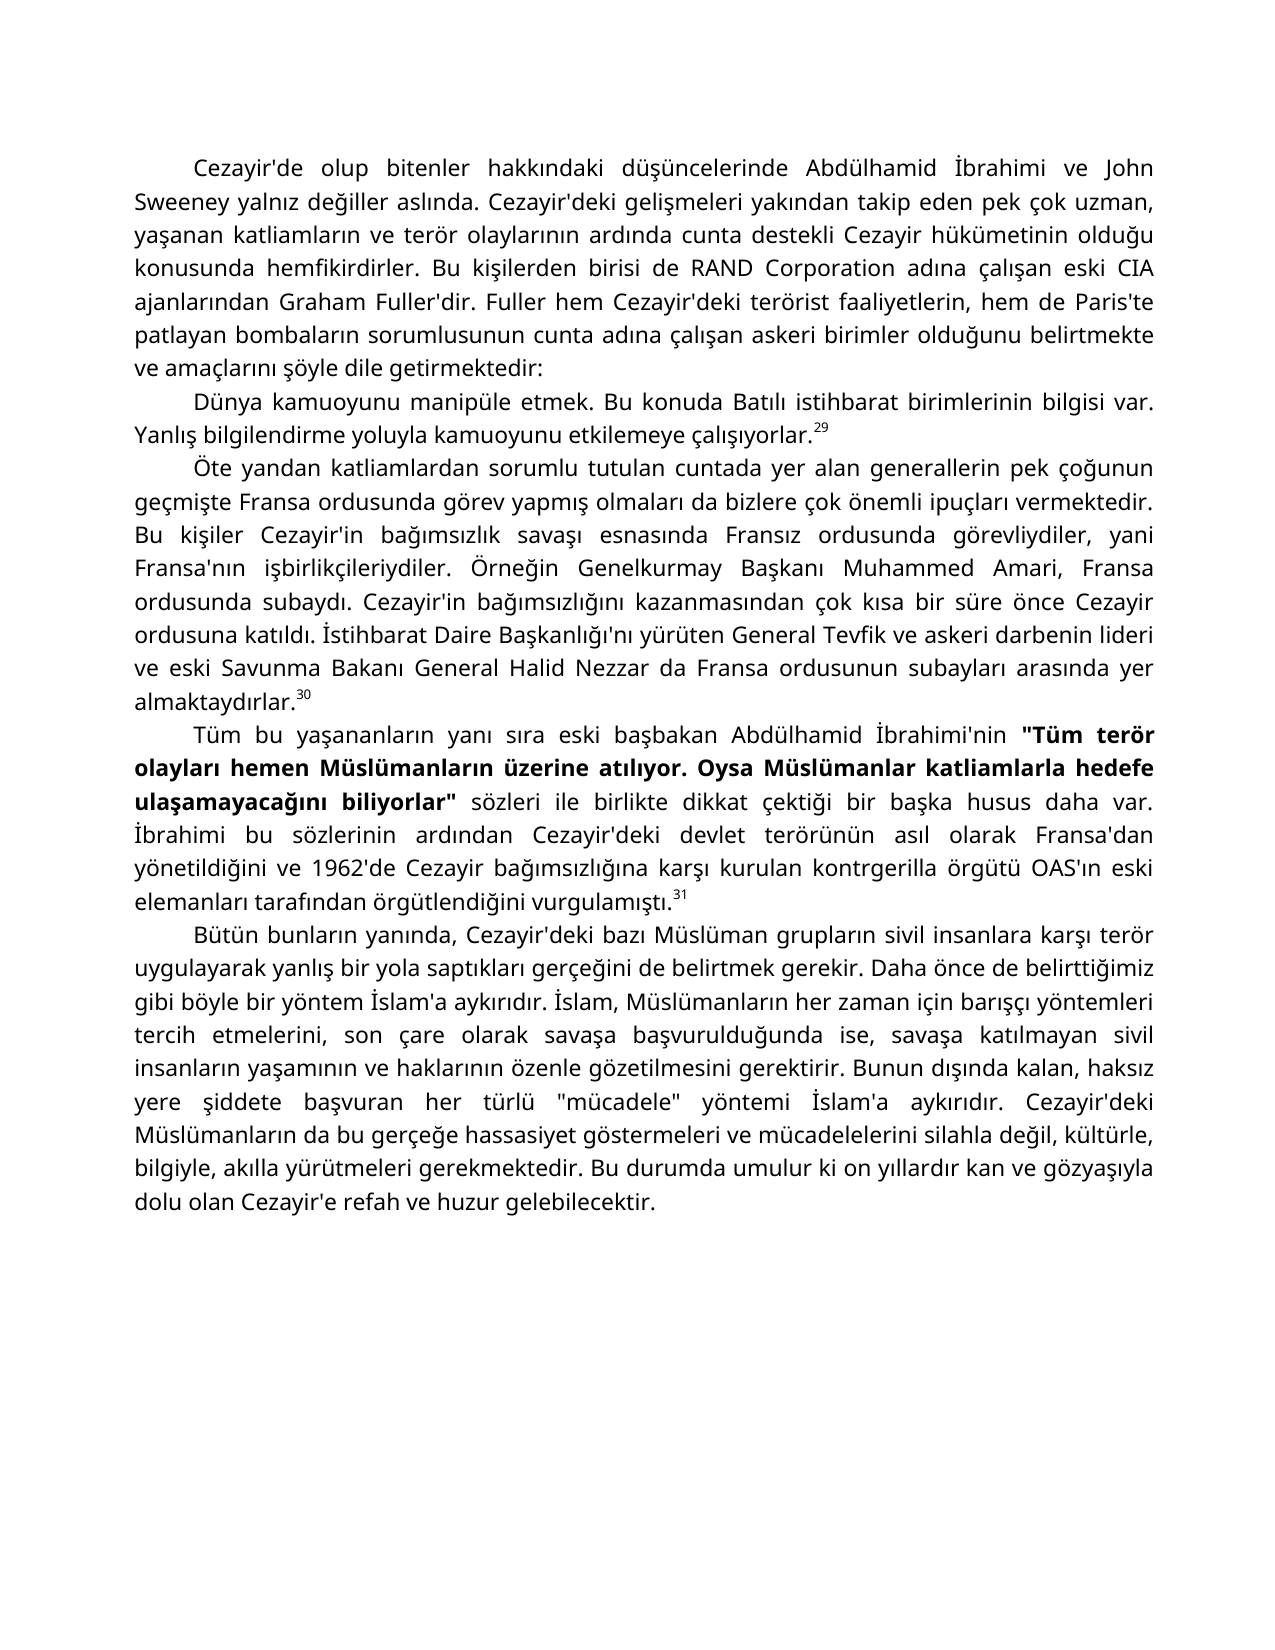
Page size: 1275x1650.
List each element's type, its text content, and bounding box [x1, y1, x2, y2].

text Tüm bu yaşananların yanı sıra eski başbakan Abdülhamid İbrahimi'nin "Tüm terör olayları hemen Müslümanların üzerine atılıyor. Oysa Müslümanlar katliamlarla hedefe ulaşamayacağını biliyorlar" sözleri ile birlikte dikkat çektiği bir başka husus daha var. İbrahimi bu sözlerinin ardından Cezayir'deki devlet terörünün asıl olarak Fransa'dan yönetildiğini ve 1962'de Cezayir bağımsızlığına karşı kurulan kontrgerilla örgütü OAS'ın eski elemanları tarafından örgütlendiğini vurgulamıştı.31 [134, 717, 1155, 917]
text Cezayir'de olup bitenler hakkındaki düşüncelerinde Abdülhamid İbrahimi ve John Sweeney yalnız değiller aslında. Cezayir'deki gelişmeleri yakından takip eden pek çok uzman, yaşanan katliamların ve terör olaylarının ardında cunta destekli Cezayir hükümetinin olduğu konusunda hemfikirdirler. Bu kişilerden birisi de RAND Corporation adına çalışan eski CIA ajanlarından Graham Fuller'dir. Fuller hem Cezayir'deki terörist faaliyetlerin, hem de Paris'te patlayan bombaların sorumlusunun cunta adına çalışan askeri birimler olduğunu belirtmekte ve amaçlarını şöyle dile getirmektedir: [134, 150, 1155, 383]
text Bütün bunların yanında, Cezayir'deki bazı Müslüman grupların sivil insanlara karşı terör uygulayarak yanlış bir yola saptıkları gerçeğini de belirtmek gerekir. Daha önce de belirttiğimiz gibi böyle bir yöntem İslam'a aykırıdır. İslam, Müslümanların her zaman için barışçı yöntemleri tercih etmelerini, son çare olarak savaşa başvurulduğunda ise, savaşa katılmayan sivil insanların yaşamının ve haklarının özenle gözetilmesini gerektirir. Bunun dışında kalan, haksız yere şiddete başvuran her türlü "mücadele" yöntemi İslam'a aykırıdır. Cezayir'deki Müslümanların da bu gerçeğe hassasiyet göstermeleri ve mücadelelerini silahla değil, kültürle, bilgiyle, akılla yürütmeleri gerekmektedir. Bu durumda umulur ki on yıllardır kan ve gözyaşıyla dolu olan Cezayir'e refah ve huzur gelebilecektir. [134, 917, 1155, 1217]
text Dünya kamuoyunu manipüle etmek. Bu konuda Batılı istihbarat birimlerinin bilgisi var. Yanlış bilgilendirme yoluyla kamuoyunu etkilemeye çalışıyorlar.29 [134, 383, 1155, 450]
text Öte yandan katliamlardan sorumlu tutulan cuntada yer alan generallerin pek çoğunun geçmişte Fransa ordusunda görev yapmış olmaları da bizlere çok önemli ipuçları vermektedir. Bu kişiler Cezayir'in bağımsızlık savaşı esnasında Fransız ordusunda görevliydiler, yani Fransa'nın işbirlikçileriydiler. Örneğin Genelkurmay Başkanı Muhammed Amari, Fransa ordusunda subaydı. Cezayir'in bağımsızlığını kazanmasından çok kısa bir süre önce Cezayir ordusuna katıldı. İstihbarat Daire Başkanlığı'nı yürüten General Tevfik ve askeri darbenin lideri ve eski Savunma Bakanı General Halid Nezzar da Fransa ordusunun subayları arasında yer almaktaydırlar.30 [134, 450, 1155, 717]
